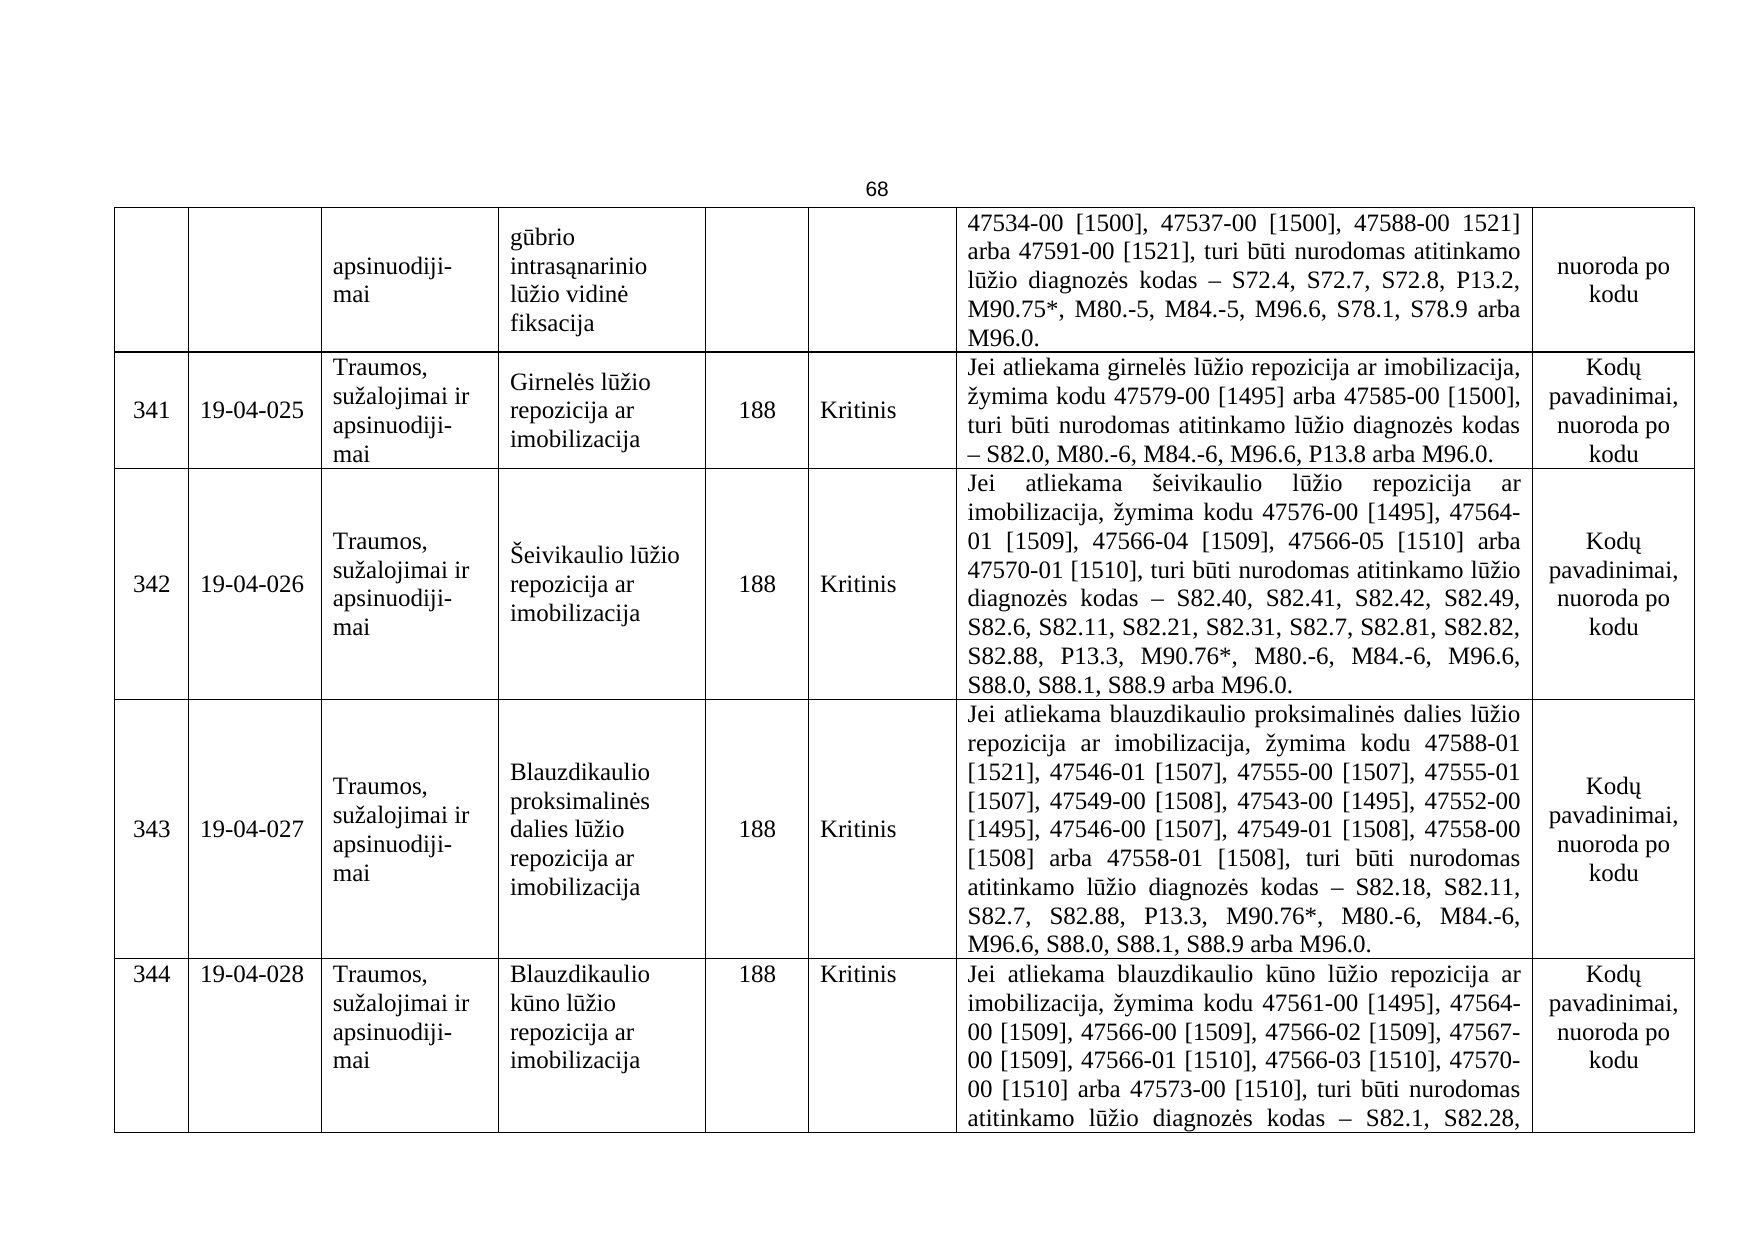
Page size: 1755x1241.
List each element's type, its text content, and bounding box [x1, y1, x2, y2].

table_cell 19-04-028 [189, 959, 321, 1132]
table_cell Blauzdikaulio kūno lūžio repozicija ar imobilizacija [499, 959, 705, 1132]
table_cell 19-04-026 [189, 469, 321, 698]
table_cell Jei atliekama blauzdikaulio kūno lūžio repozicija ar imobilizacija, žymima kodu 47561-00 [1495], 47564-00 [1509], 47566-00 [1509], 47566-02 [1509], 47567-00 [1509], 47566-01 [1510], 47566-03 [1510], 47570-00 [1510] arba 47573-00 [1510], turi būti nurodomas atitinkamo lūžio diagnozės kodas – S82.1, S82.28, [957, 959, 1532, 1132]
table_cell 47534-00 [1500], 47537-00 [1500], 47588-00 1521] arba 47591-00 [1521], turi būti nurodomas atitinkamo lūžio diagnozės kodas – S72.4, S72.7, S72.8, P13.2, M90.75*, M80.-5, M84.-5, M96.6, S78.1, S78.9 arba M96.0. [957, 208, 1532, 351]
table_cell Traumos, sužalojimai ir apsinuodiji-mai [322, 959, 498, 1132]
table_cell gūbrio intrasąnarinio lūžio vidinė fiksacija [499, 208, 705, 351]
table_cell Kritinis [809, 469, 956, 698]
table_cell [706, 208, 808, 351]
table_cell Kodų pavadinimai, nuoroda po kodu [1533, 700, 1694, 958]
table_cell Kritinis [809, 700, 956, 958]
table_cell Kritinis [809, 959, 956, 1132]
table_cell Blauzdikaulio proksimalinės dalies lūžio repozicija ar imobilizacija [499, 700, 705, 958]
table_cell [115, 208, 188, 351]
table_cell 341 [115, 353, 188, 467]
table_cell Girnelės lūžio repozicija ar imobilizacija [499, 353, 705, 467]
table_cell 342 [115, 469, 188, 698]
table_cell Kritinis [809, 353, 956, 467]
table_cell 19-04-025 [189, 353, 321, 467]
table_cell 188 [706, 959, 808, 1132]
table_cell [189, 208, 321, 351]
table_cell Jei atliekama girnelės lūžio repozicija ar imobilizacija, žymima kodu 47579-00 [1495] arba 47585-00 [1500], turi būti nurodomas atitinkamo lūžio diagnozės kodas – S82.0, M80.-6, M84.-6, M96.6, P13.8 arba M96.0. [957, 353, 1532, 467]
table_cell nuoroda po kodu [1533, 208, 1694, 351]
table_cell Kodų pavadinimai, nuoroda po kodu [1533, 469, 1694, 698]
table_cell 188 [706, 700, 808, 958]
table_cell apsinuodiji-mai [322, 208, 498, 351]
table_cell Kodų pavadinimai, nuoroda po kodu [1533, 959, 1694, 1132]
table_cell Traumos, sužalojimai ir apsinuodiji-mai [322, 700, 498, 958]
table_cell Jei atliekama blauzdikaulio proksimalinės dalies lūžio repozicija ar imobilizacija, žymima kodu 47588-01 [1521], 47546-01 [1507], 47555-00 [1507], 47555-01 [1507], 47549-00 [1508], 47543-00 [1495], 47552-00 [1495], 47546-00 [1507], 47549-01 [1508], 47558-00 [1508] arba 47558-01 [1508], turi būti nurodomas atitinkamo lūžio diagnozės kodas – S82.18, S82.11, S82.7, S82.88, P13.3, M90.76*, M80.-6, M84.-6, M96.6, S88.0, S88.1, S88.9 arba M96.0. [957, 700, 1532, 958]
table_cell Traumos, sužalojimai ir apsinuodiji-mai [322, 353, 498, 467]
table_cell 344 [115, 959, 188, 1132]
table_cell 188 [706, 353, 808, 467]
table_cell Kodų pavadinimai, nuoroda po kodu [1533, 353, 1694, 467]
table_cell 343 [115, 700, 188, 958]
table_cell Jei atliekama šeivikaulio lūžio repozicija ar imobilizacija, žymima kodu 47576-00 [1495], 47564-01 [1509], 47566-04 [1509], 47566-05 [1510] arba 47570-01 [1510], turi būti nurodomas atitinkamo lūžio diagnozės kodas – S82.40, S82.41, S82.42, S82.49, S82.6, S82.11, S82.21, S82.31, S82.7, S82.81, S82.82, S82.88, P13.3, M90.76*, M80.-6, M84.-6, M96.6, S88.0, S88.1, S88.9 arba M96.0. [957, 469, 1532, 698]
table_cell Traumos, sužalojimai ir apsinuodiji-mai [322, 469, 498, 698]
table_cell Šeivikaulio lūžio repozicija ar imobilizacija [499, 469, 705, 698]
table_cell [809, 208, 956, 351]
table_cell 188 [706, 469, 808, 698]
table_cell 19-04-027 [189, 700, 321, 958]
